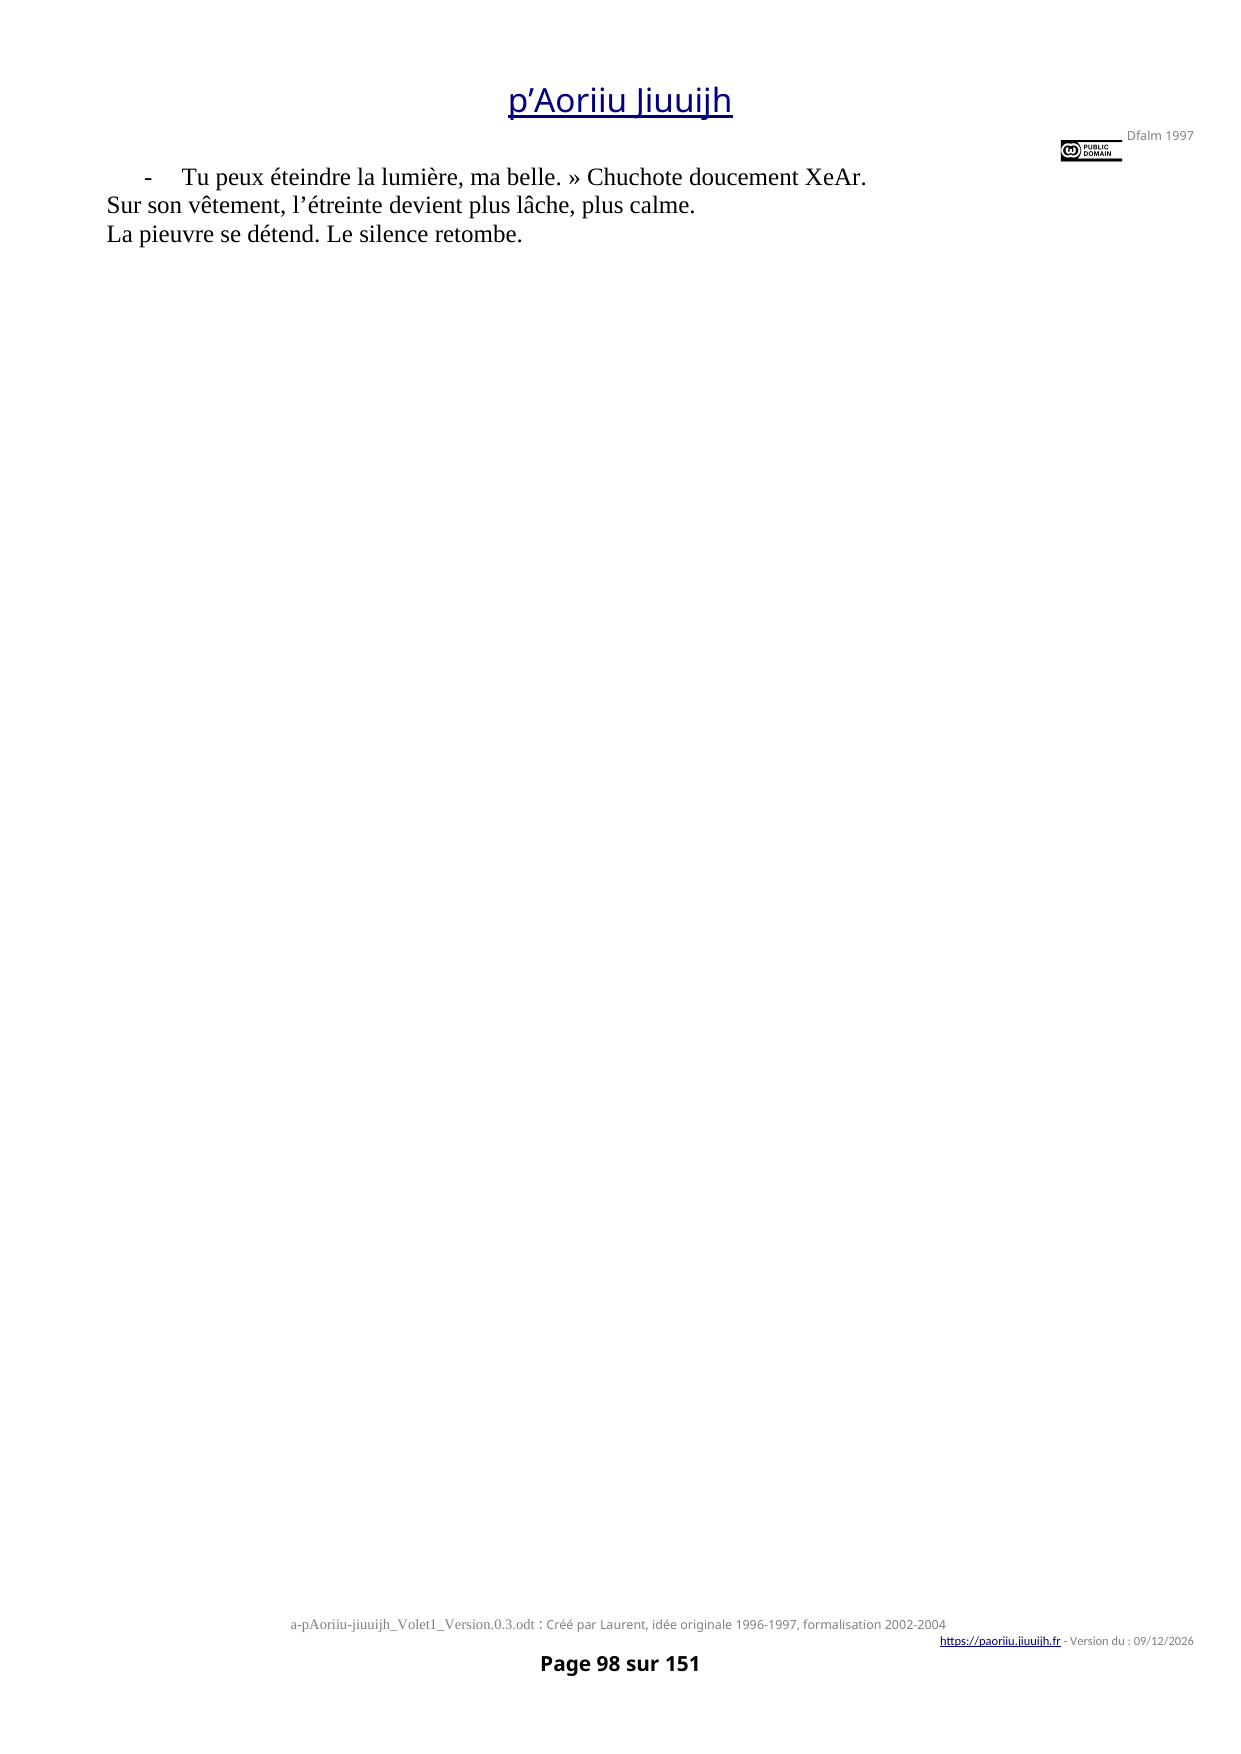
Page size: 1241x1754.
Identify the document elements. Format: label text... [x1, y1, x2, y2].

text La pieuvre se détend. Le silence retombe. [106, 219, 1134, 248]
text Sur son vêtement, l’étreinte devient plus lâche, plus calme. [106, 191, 1134, 219]
list Tu peux éteindre la lumière, ma belle. » Chuchote doucement XeAr. [144, 162, 1134, 191]
